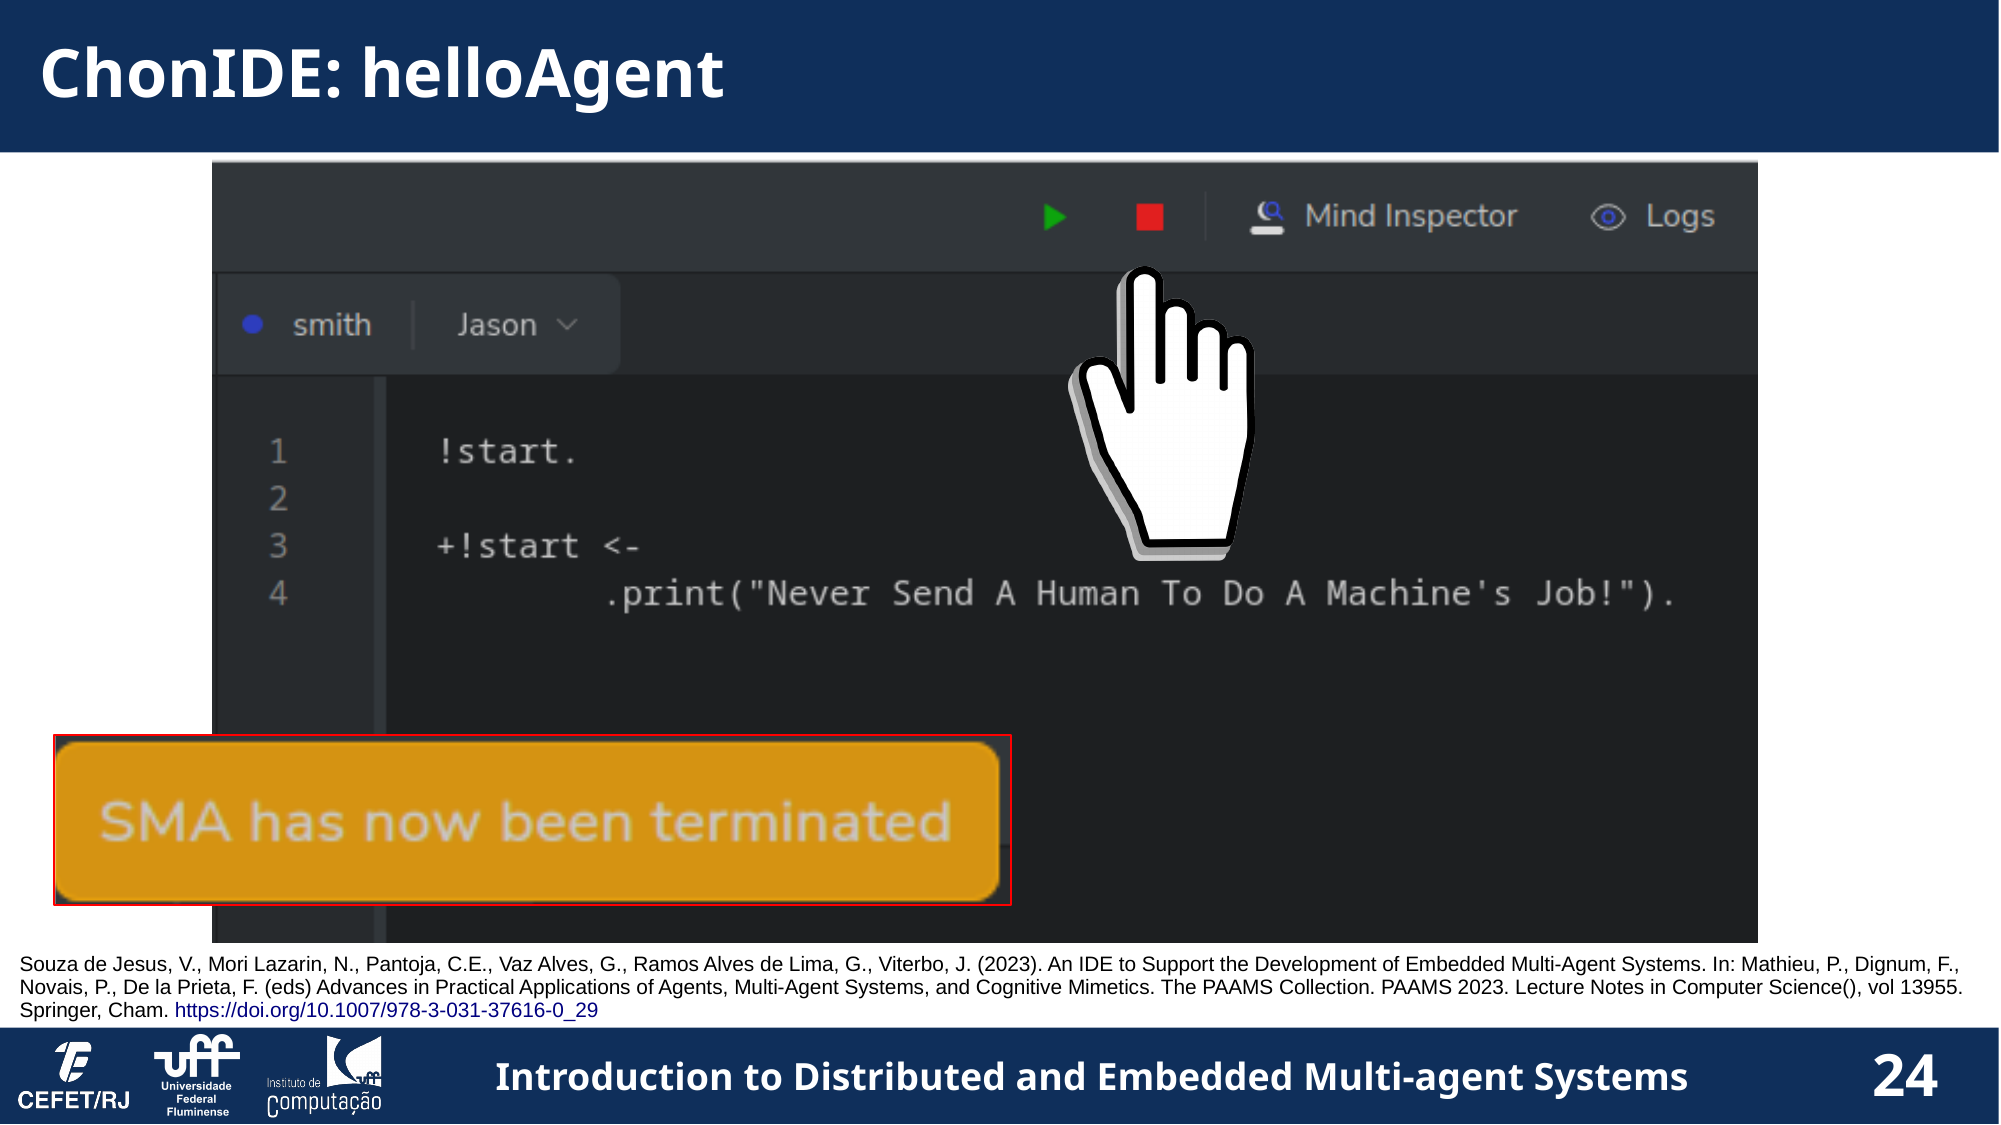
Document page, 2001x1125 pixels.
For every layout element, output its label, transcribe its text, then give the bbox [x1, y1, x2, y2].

picture [18, 1030, 129, 1125]
picture [55, 736, 1010, 904]
picture [265, 1033, 383, 1118]
picture [212, 159, 1758, 943]
text_box ChonIDE: helloAgent [25, 23, 1998, 116]
picture [153, 1033, 241, 1121]
text_box Souza de Jesus, V., Mori Lazarin, N., Pantoja, C.E., Vaz Alves, G., Ramos Alves de Lima, G., Viterbo, J. (2023). An IDE to Support the Development of Embedded Multi-Agent Systems. In: Mathieu, P., Dignum, F., Novais, P., De la Prieta, F. (eds) Advances in Practical Applications of Agents, Multi-Agent Systems, and Cognitive Mimetics. The PAAMS Collection. PAAMS 2023. Lecture Notes in Computer Science(), vol 13955. Springer, Cham. https://doi.org/10.1007/978-3-031-37616-0_29 [4, 944, 1979, 1030]
